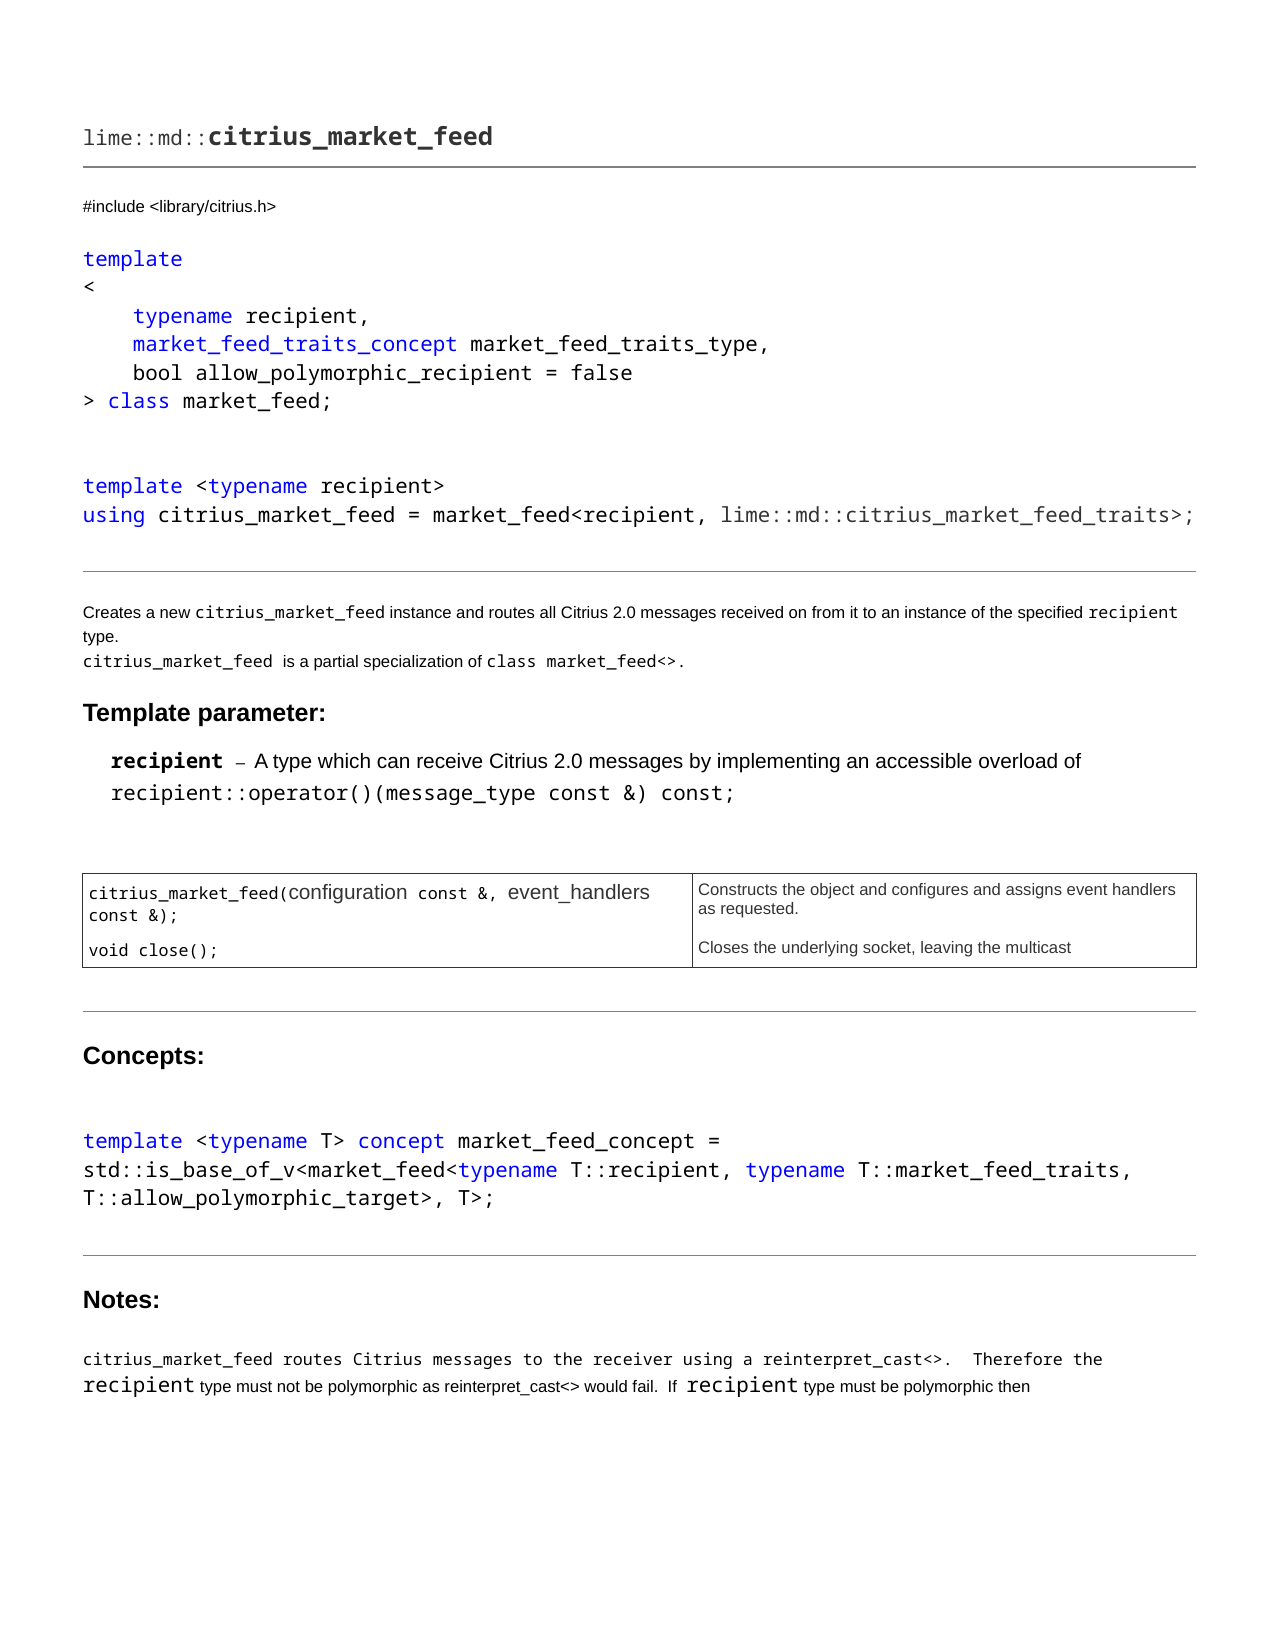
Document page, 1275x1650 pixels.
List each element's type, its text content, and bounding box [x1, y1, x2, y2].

table_header citrius_market_feed(configuration const &, event_handlers const &); [83, 874, 692, 932]
text template <typename recipient> using citrius_market_feed = market_feed<recipient, lime::md::citrius_market_feed_traits>; [83, 415, 1196, 528]
text lime::md::citrius_market_feed [83, 118, 1196, 166]
text recipient – A type which can receive Citrius 2.0 messages by implementing an accessible overload of recipient::operator()(message_type const &) const; [111, 746, 1196, 807]
table_cell Closes the underlying socket, leaving the multicast [693, 933, 1196, 967]
text Concepts: template <typename T> concept market_feed_concept = std::is_base_of_v<market_feed<typename T::recipient, typename T::market_feed_traits, T::allow_polymorphic_target>, T>; [83, 1041, 1196, 1212]
text Notes: citrius_market_feed routes Citrius messages to the receiver using a reinterpret_cast<>. Therefore the recipient type must not be polymorphic as reinterpret_cast<> would fail. If recipient type must be polymorphic then [83, 1285, 1196, 1399]
text Creates a new citrius_market_feed instance and routes all Citrius 2.0 messages received on from it to an instance of the specified recipient type. citrius_market_feed is a partial specialization of class market_feed<>. Template parameter: [83, 601, 1196, 727]
text #include <library/citrius.h> [83, 196, 1196, 216]
text template < typename recipient, market_feed_traits_concept market_feed_traits_type, [83, 216, 1196, 358]
table_header Constructs the object and configures and assigns event handlers as requested. [693, 874, 1196, 932]
text bool allow_polymorphic_recipient = false > class market_feed; [83, 358, 1196, 415]
table_cell void close(); [83, 933, 692, 967]
